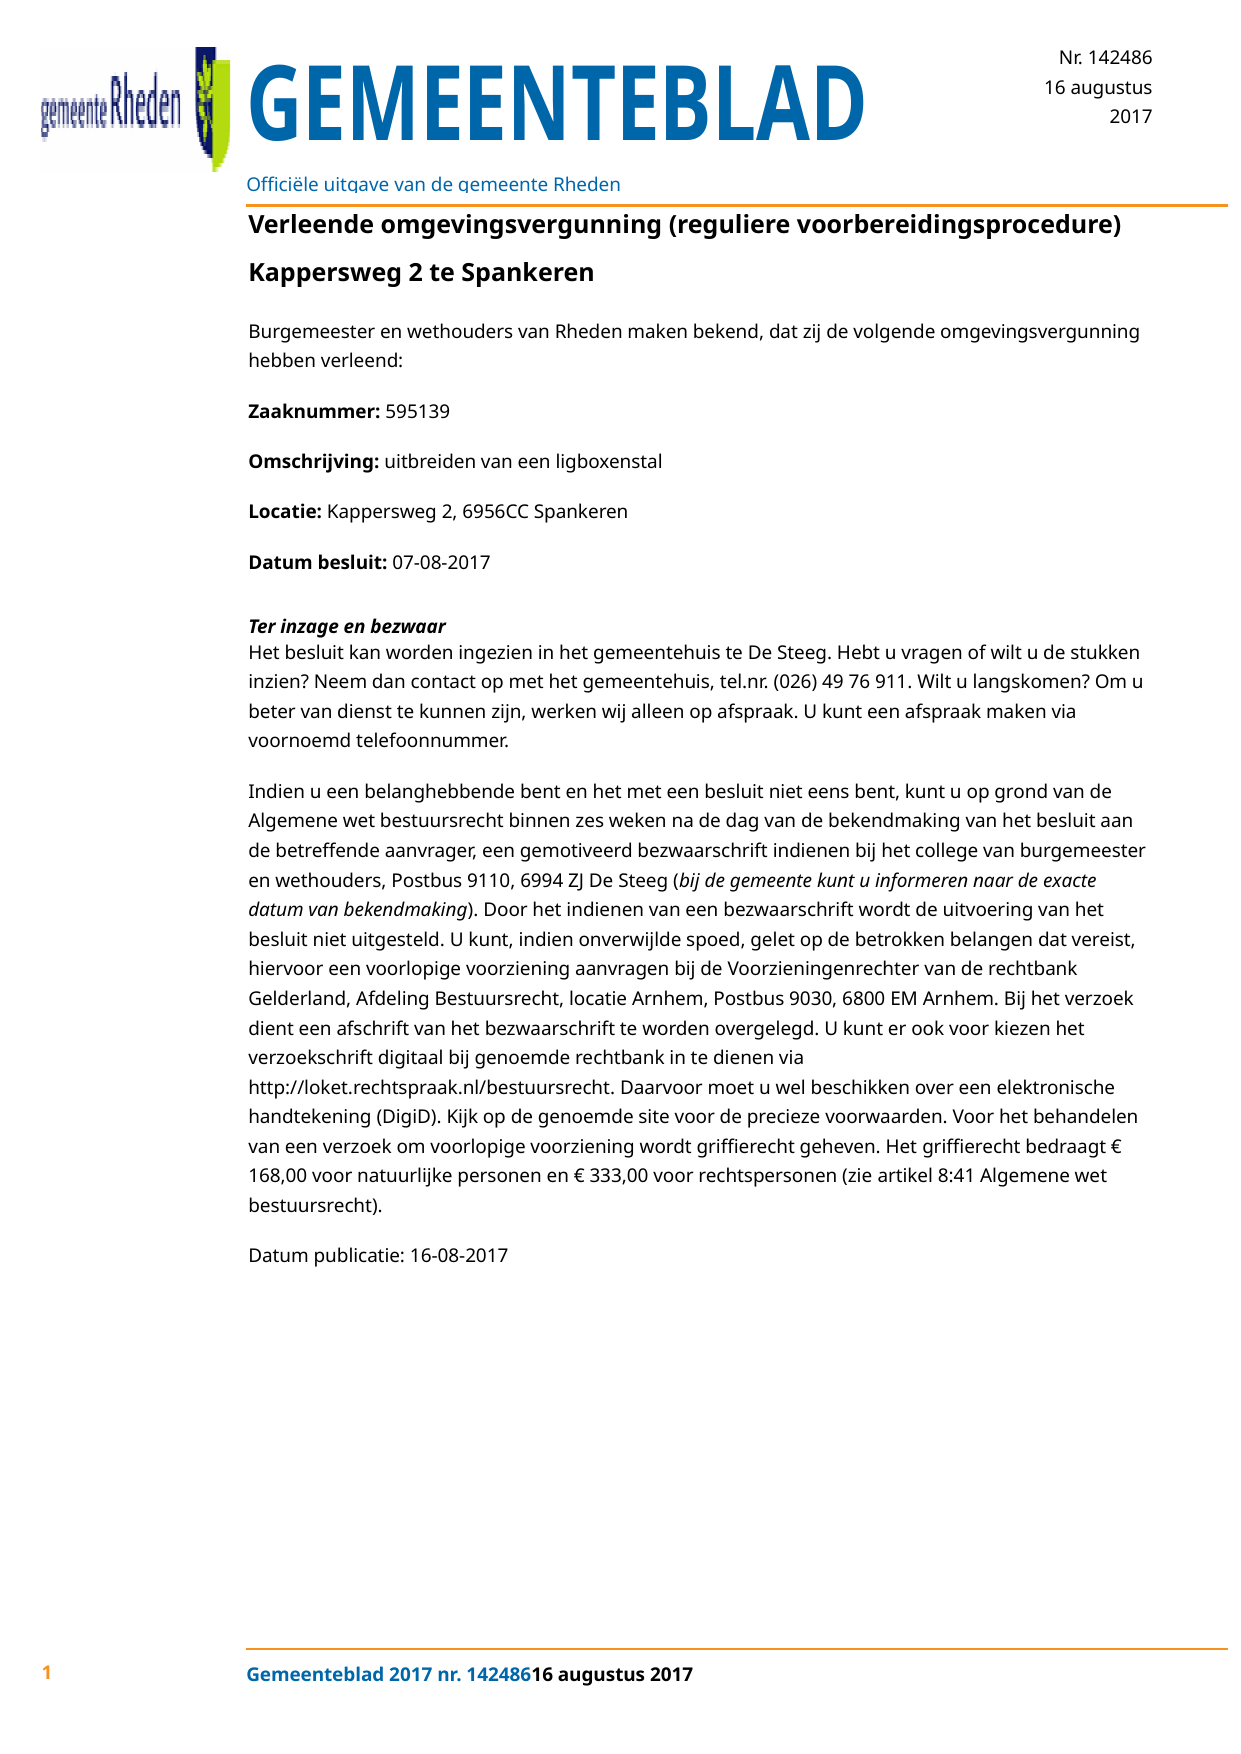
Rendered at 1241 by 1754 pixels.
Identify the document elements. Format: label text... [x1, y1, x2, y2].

text Indien u een belanghebbende bent en het met een besluit niet eens bent, kunt u op grond van de Algemene wet bestuursrecht binnen zes weken na de dag van de bekendmaking van het besluit aan de betreffende aanvrager, een gemotiveerd bezwaarschrift indienen bij het college van burgemeester en wethouders, Postbus 9110, 6994 ZJ De Steeg (bij de gemeente kunt u informeren naar de exacte datum van bekendmaking). Door het indienen van een bezwaarschrift wordt de uitvoering van het besluit niet uitgesteld. U kunt, indien onverwijlde spoed, gelet op de betrokken belangen dat vereist, hiervoor een voorlopige voorziening aanvragen bij de Voorzieningenrechter van de rechtbank Gelderland, Afdeling Bestuursrecht, locatie Arnhem, Postbus 9030, 6800 EM Arnhem. Bij het verzoek dient een afschrift van het bezwaarschrift te worden overgelegd. U kunt er ook voor kiezen het verzoekschrift digitaal bij genoemde rechtbank in te dienen via http://loket.rechtspraak.nl/bestuursrecht. Daarvoor moet u wel beschikken over een elektronische handtekening (DigiD). Kijk op de genoemde site voor de precieze voorwaarden. Voor het behandelen van een verzoek om voorlopige voorziening wordt griffierecht geheven. Het griffierecht bedraagt € 168,00 voor natuurlijke personen en € 333,00 voor rechtspersonen (zie artikel 8:41 Algemene wet bestuursrecht). [248, 778, 1152, 1218]
text Datum publicatie: 16-08-2017 [248, 1243, 1152, 1268]
text Verleende omgevingsvergunning (reguliere voorbereidingsprocedure) Kappersweg 2 te Spankeren [248, 207, 1152, 288]
text Locatie: Kappersweg 2, 6956CC Spankeren [248, 499, 1152, 524]
picture [41, 47, 231, 172]
text Burgemeester en wethouders van Rheden maken bekend, dat zij de volgende omgevingsvergunning hebben verleend: [248, 318, 1152, 373]
text Ter inzage en bezwaar [248, 613, 1152, 639]
text Datum besluit: 07-08-2017 [248, 549, 1152, 575]
text Zaaknummer: 595139 [248, 398, 1152, 424]
text Het besluit kan worden ingezien in het gemeentehuis te De Steeg. Hebt u vragen of wilt u de stukken inzien? Neem dan contact op met het gemeentehuis, tel.nr. (026) 49 76 911. Wilt u langskomen? Om u beter van dienst te kunnen zijn, werken wij alleen op afspraak. U kunt een afspraak maken via voornoemd telefoonnummer. [248, 639, 1152, 753]
text Omschrijving: uitbreiden van een ligboxenstal [248, 448, 1152, 474]
